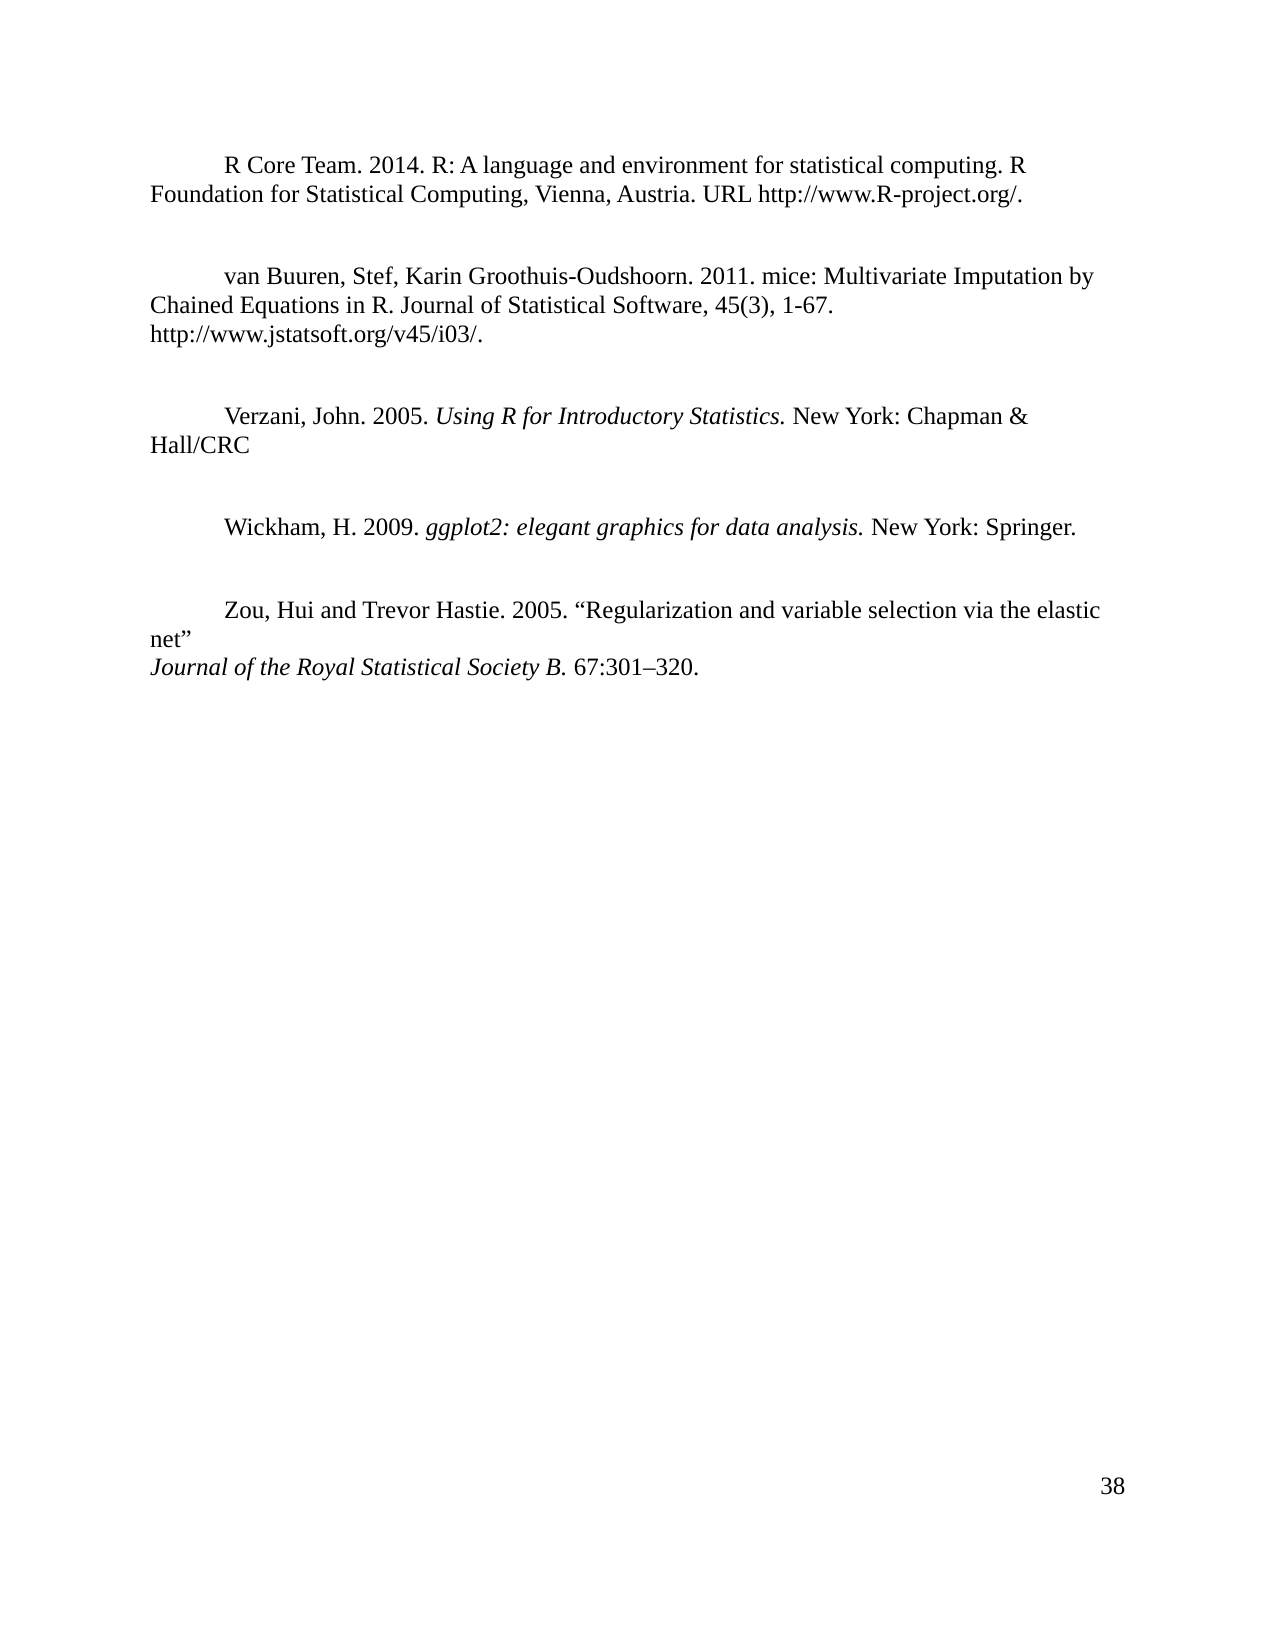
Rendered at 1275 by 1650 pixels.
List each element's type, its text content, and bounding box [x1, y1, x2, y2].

text Verzani, John. 2005. Using R for Introductory Statistics. New York: Chapman & Hall/CRC [150, 401, 1125, 459]
text R Core Team. 2014. R: A language and environment for statistical computing. R Foundation for Statistical Computing, Vienna, Austria. URL http://www.R-project.org/. [150, 150, 1125, 207]
text Zou, Hui and Trevor Hastie. 2005. “Regularization and variable selection via the elastic net” [150, 595, 1125, 652]
text Wickham, H. 2009. ggplot2: elegant graphics for data analysis. New York: Springer. [150, 512, 1125, 541]
text Journal of the Royal Statistical Society B. 67:301–320. [150, 652, 1125, 681]
text van Buuren, Stef, Karin Groothuis-Oudshoorn. 2011. mice: Multivariate Imputation by Chained Equations in R. Journal of Statistical Software, 45(3), 1-67. http://www.jstatsoft.org/v45/i03/. [150, 261, 1125, 347]
